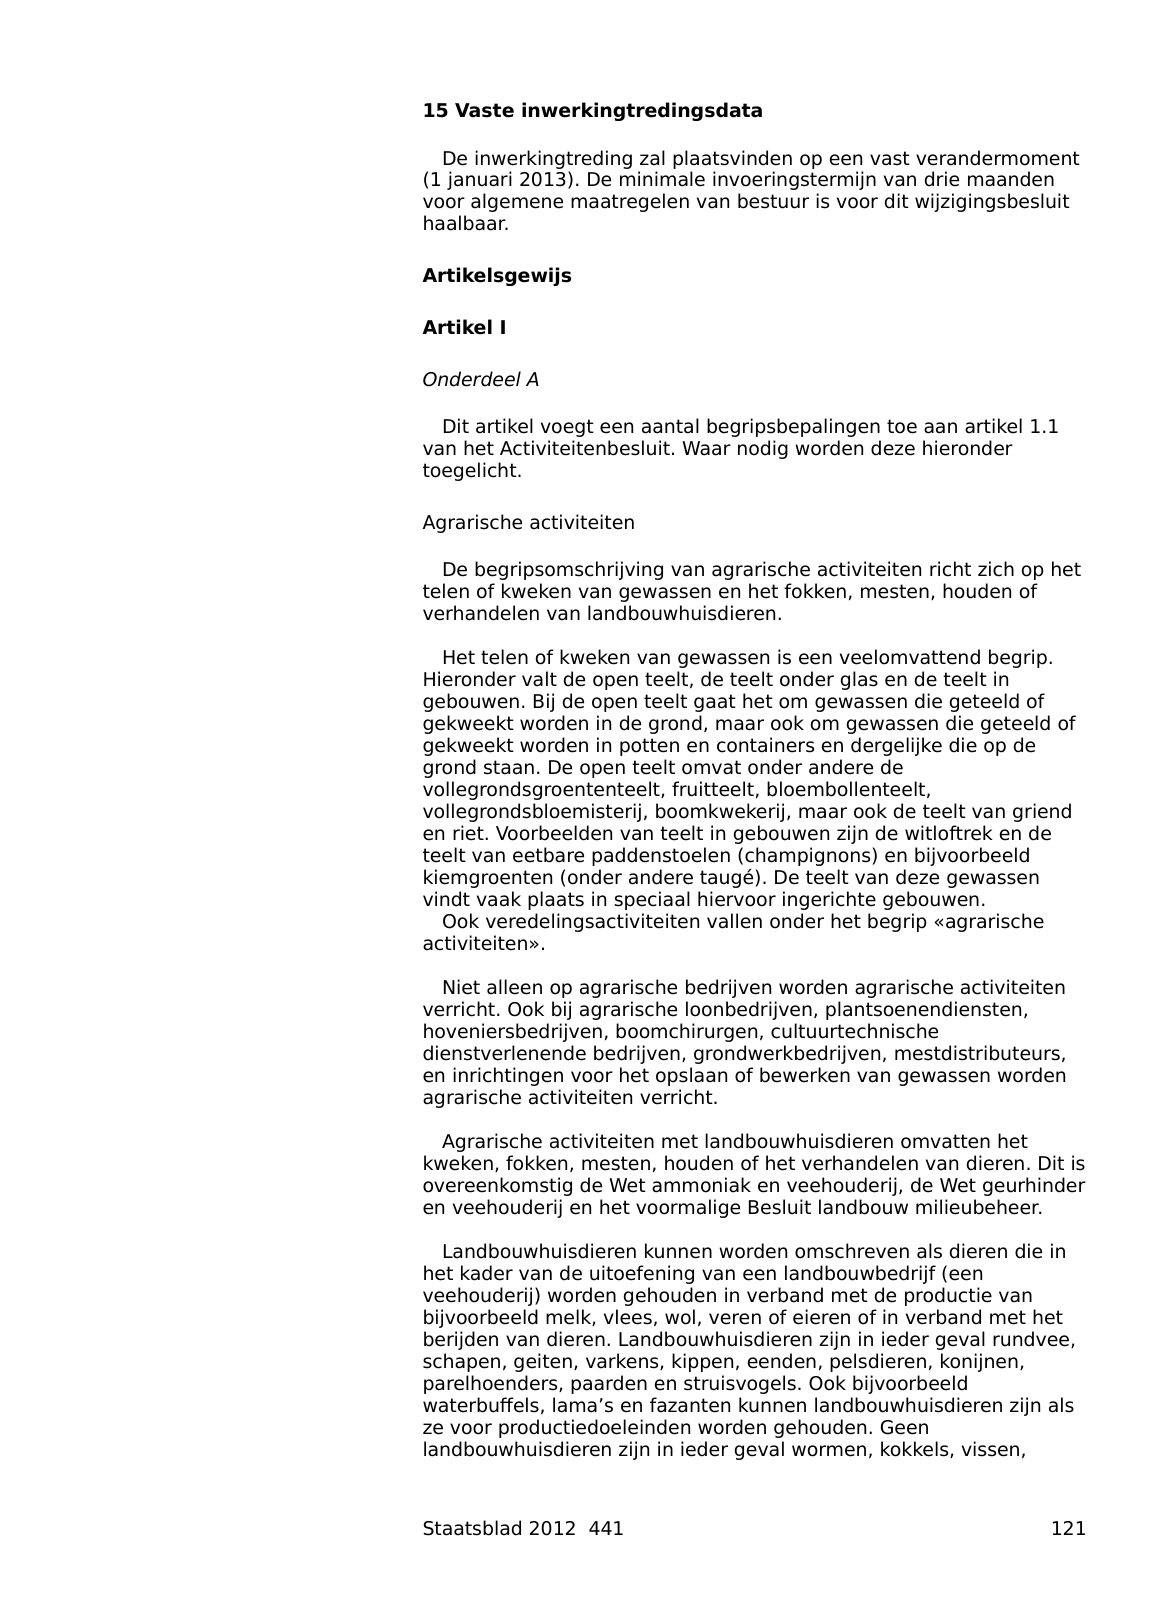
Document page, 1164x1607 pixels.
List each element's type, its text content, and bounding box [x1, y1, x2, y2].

text Landbouwhuisdieren kunnen worden omschreven als dieren die in het kader van de uitoefening van een landbouwbedrijf (een veehouderij) worden gehouden in verband met de productie van bijvoorbeeld melk, vlees, wol, veren of eieren of in verband met het berijden van dieren. Landbouwhuisdieren zijn in ieder geval rundvee, schapen, geiten, varkens, kippen, eenden, pelsdieren, konijnen, parelhoenders, paarden en struisvogels. Ook bijvoorbeeld waterbuffels, lama’s en fazanten kunnen landbouwhuisdieren zijn als ze voor productiedoeleinden worden gehouden. Geen landbouwhuisdieren zijn in ieder geval wormen, kokkels, vissen, [422, 1241, 1087, 1461]
subtitle Artikel I [422, 317, 1087, 339]
text Het telen of kweken van gewassen is een veelomvattend begrip. Hieronder valt de open teelt, de teelt onder glas en de teelt in gebouwen. Bij de open teelt gaat het om gewassen die geteeld of gekweekt worden in de grond, maar ook om gewassen die geteeld of gekweekt worden in potten en containers en dergelijke die op de grond staan. De open teelt omvat onder andere de vollegrondsgroententeelt, fruitteelt, bloembollenteelt, vollegrondsbloemisterij, boomkwekerij, maar ook de teelt van griend en riet. Voorbeelden van teelt in gebouwen zijn de witloftrek en de teelt van eetbare paddenstoelen (champignons) en bijvoorbeeld kiemgroenten (onder andere taugé). De teelt van deze gewassen vindt vaak plaats in speciaal hiervoor ingerichte gebouwen. [422, 647, 1087, 911]
text De begripsomschrijving van agrarische activiteiten richt zich op het telen of kweken van gewassen en het fokken, mesten, houden of verhandelen van landbouwhuisdieren. [422, 559, 1087, 625]
subtitle Onderdeel A [422, 369, 1087, 391]
subtitle 15 Vaste inwerkingtredingsdata [422, 100, 1087, 122]
text Agrarische activiteiten met landbouwhuisdieren omvatten het kweken, fokken, mesten, houden of het verhandelen van dieren. Dit is overeenkomstig de Wet ammoniak en veehouderij, de Wet geurhinder en veehouderij en het voormalige Besluit landbouw milieubeheer. [422, 1131, 1087, 1219]
subtitle Agrarische activiteiten [422, 512, 1087, 534]
text Niet alleen op agrarische bedrijven worden agrarische activiteiten verricht. Ook bij agrarische loonbedrijven, plantsoenendiensten, hoveniersbedrijven, boomchirurgen, cultuurtechnische dienstverlenende bedrijven, grondwerkbedrijven, mestdistributeurs, en inrichtingen voor het opslaan of bewerken van gewassen worden agrarische activiteiten verricht. [422, 977, 1087, 1109]
text Dit artikel voegt een aantal begripsbepalingen toe aan artikel 1.1 van het Activiteitenbesluit. Waar nodig worden deze hieronder toegelicht. [422, 416, 1087, 482]
subtitle Artikelsgewijs [422, 265, 1087, 287]
text Ook veredelingsactiviteiten vallen onder het begrip «agrarische activiteiten». [422, 911, 1087, 955]
text De inwerkingtreding zal plaatsvinden op een vast verandermoment (1 januari 2013). De minimale invoeringstermijn van drie maanden voor algemene maatregelen van bestuur is voor dit wijzigingsbesluit haalbaar. [422, 147, 1087, 235]
